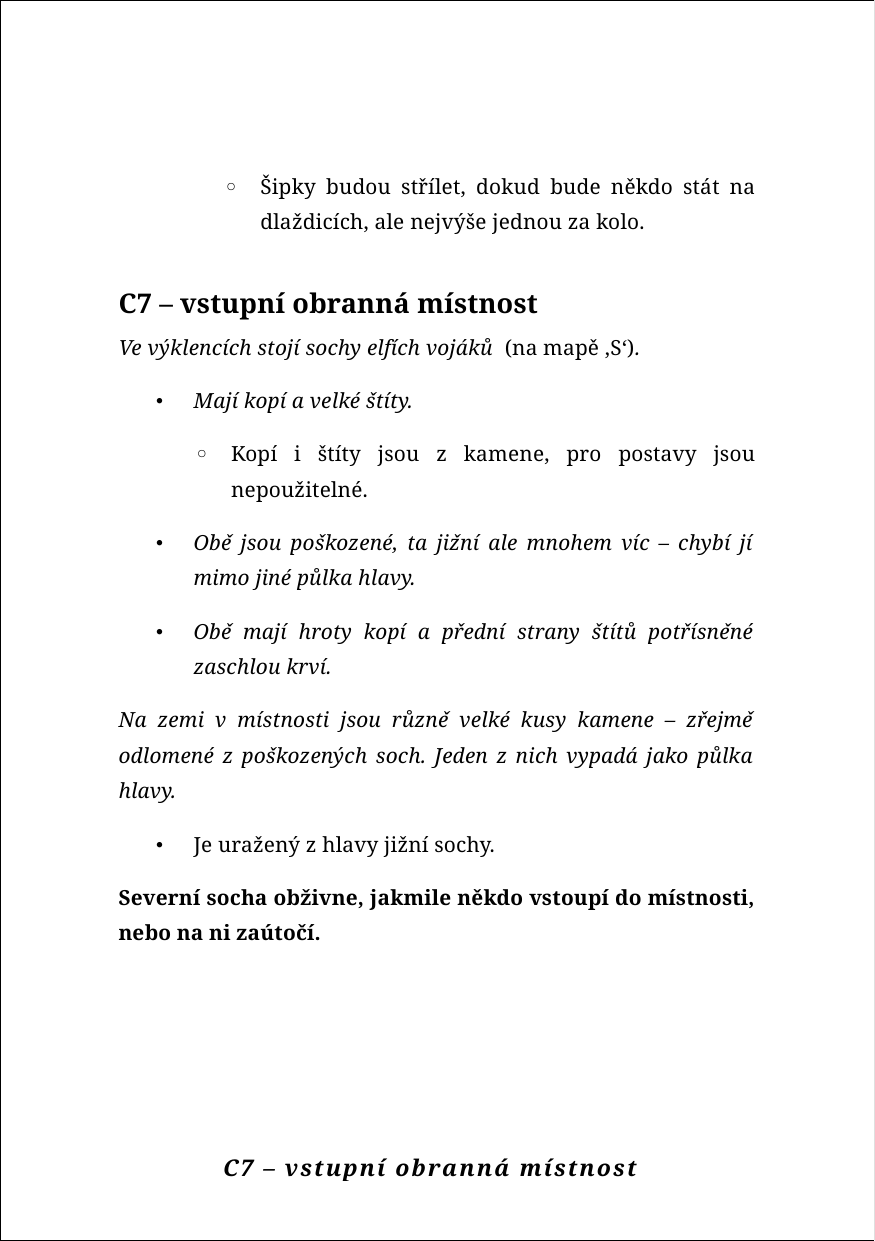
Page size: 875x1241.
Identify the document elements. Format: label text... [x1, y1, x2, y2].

list Mají kopí a velké štíty. [156, 386, 756, 414]
text Severní socha obživne, jakmile někdo vstoupí do místnosti, nebo na ni zaútočí. [118, 883, 756, 947]
subtitle C7 – vstupní obranná místnost [118, 284, 756, 321]
text Ve výklencích stojí sochy elfích vojáků (na mapě ‚S‘). [118, 333, 756, 361]
list Šipky budou střílet, dokud bude někdo stát na dlaždicích, ale nejvýše jednou za kolo. [223, 172, 756, 236]
list Je uražený z hlavy jižní sochy. [156, 830, 756, 858]
list Obě mají hroty kopí a přední strany štítů potřísněné zaschlou krví. [156, 617, 756, 681]
list Obě jsou poškozené, ta jižní ale mnohem víc – chybí jí mimo jiné půlka hlavy. [156, 528, 756, 592]
list Kopí i štíty jsou z kamene, pro postavy jsou nepoužitelné. [193, 439, 756, 503]
text Na zemi v místnosti jsou různě velké kusy kamene – zřejmě odlomené z poškozených soch. Jeden z nich vypadá jako půlka hlavy. [118, 706, 756, 805]
